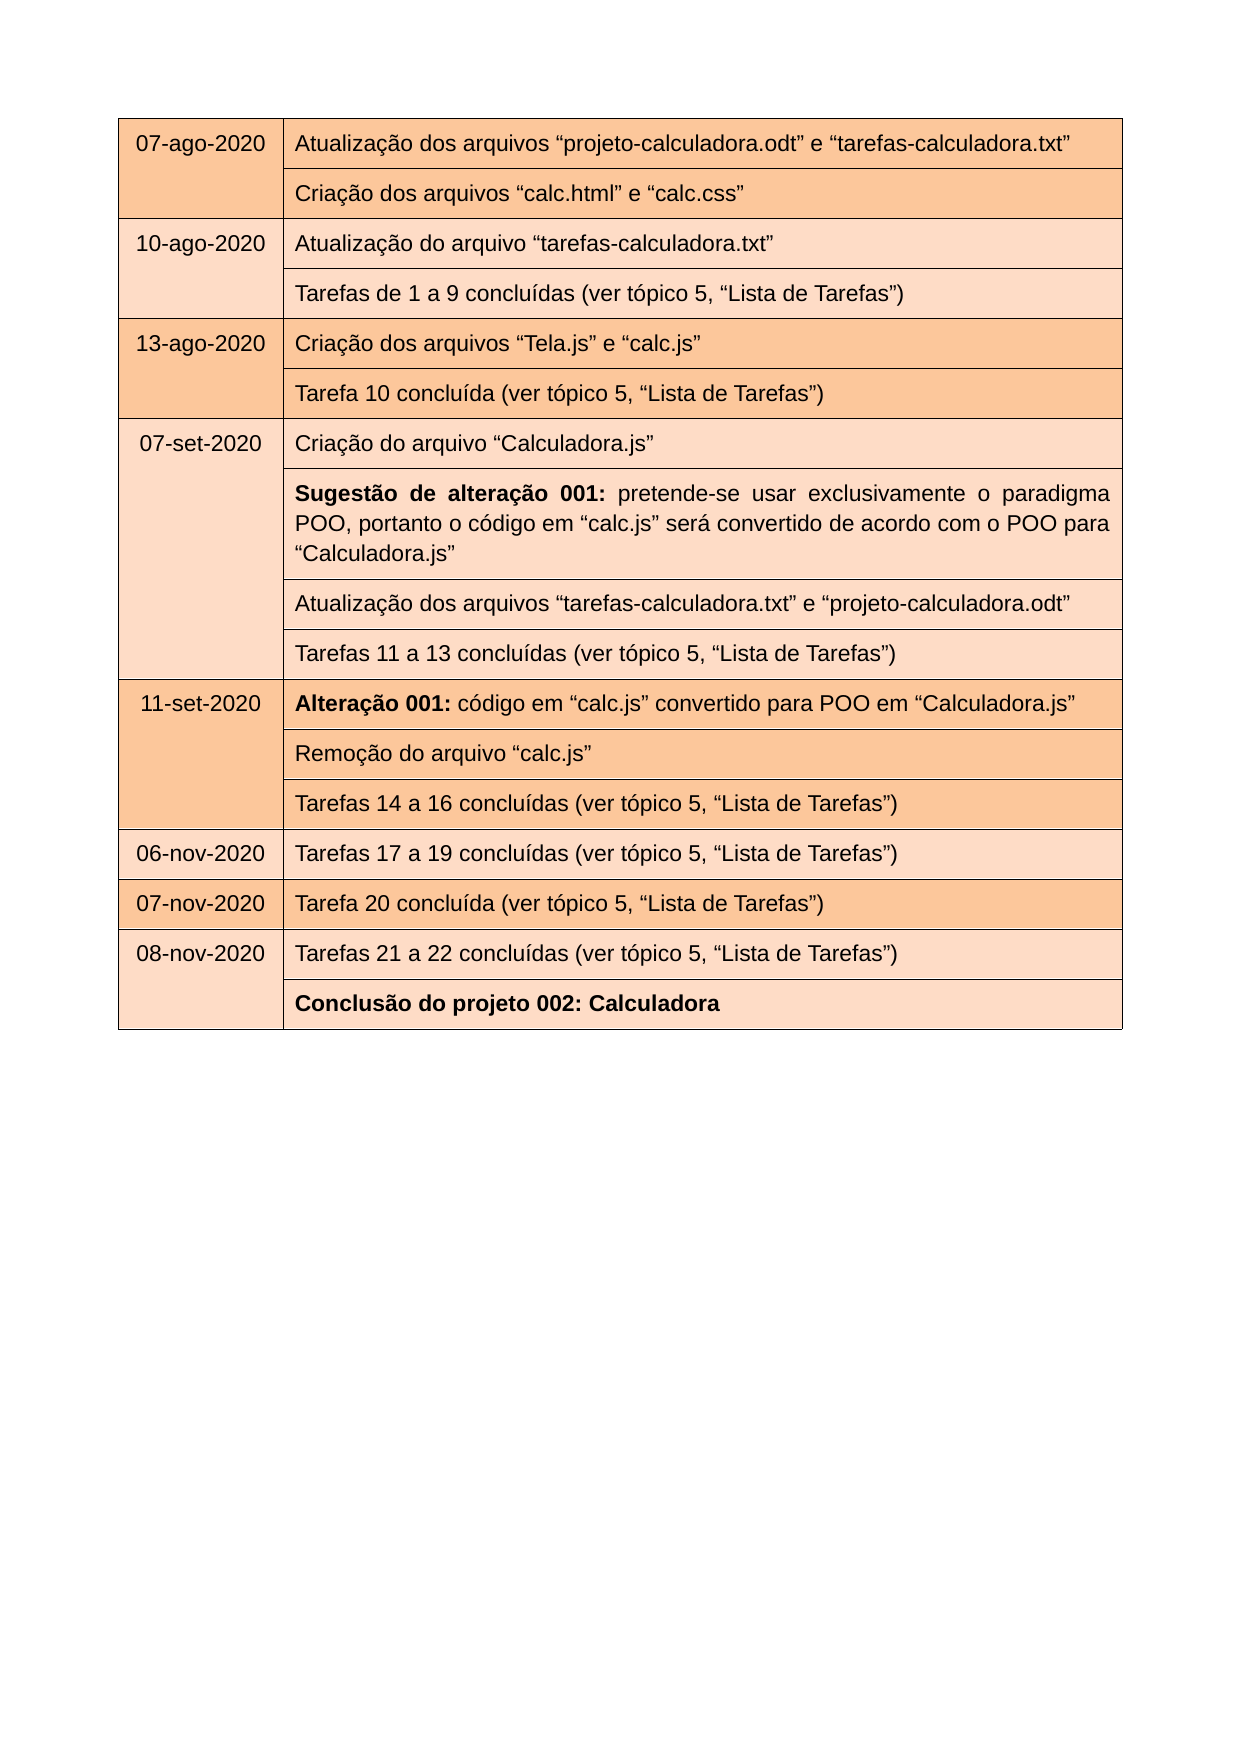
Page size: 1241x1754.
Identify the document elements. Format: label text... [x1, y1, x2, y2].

table_cell Tarefas 17 a 19 concluídas (ver tópico 5, “Lista de Tarefas”) [284, 830, 1122, 878]
table_cell Tarefa 20 concluída (ver tópico 5, “Lista de Tarefas”) [284, 880, 1122, 928]
table_cell Tarefas 21 a 22 concluídas (ver tópico 5, “Lista de Tarefas”) [284, 930, 1122, 978]
table_cell Atualização dos arquivos “projeto-calculadora.odt” e “tarefas-calculadora.txt” [284, 119, 1122, 168]
table_cell Conclusão do projeto 002: Calculadora [284, 980, 1122, 1028]
table_cell 10-ago-2020 [119, 219, 283, 318]
table_cell 06-nov-2020 [119, 830, 283, 878]
table_cell Criação dos arquivos “calc.html” e “calc.css” [284, 169, 1122, 218]
table_cell 11-set-2020 [119, 680, 283, 828]
table_cell 08-nov-2020 [119, 930, 283, 1028]
table_cell 07-ago-2020 [119, 119, 283, 218]
table_cell Tarefas 11 a 13 concluídas (ver tópico 5, “Lista de Tarefas”) [284, 630, 1122, 678]
table_cell Criação dos arquivos “Tela.js” e “calc.js” [284, 319, 1122, 368]
table_cell Alteração 001: código em “calc.js” convertido para POO em “Calculadora.js” [284, 680, 1122, 728]
table_cell Tarefas de 1 a 9 concluídas (ver tópico 5, “Lista de Tarefas”) [284, 269, 1122, 318]
table_cell Tarefa 10 concluída (ver tópico 5, “Lista de Tarefas”) [284, 369, 1122, 418]
table_cell Criação do arquivo “Calculadora.js” [284, 419, 1122, 468]
table_cell Atualização dos arquivos “tarefas-calculadora.txt” e “projeto-calculadora.odt” [284, 580, 1122, 628]
table_cell Tarefas 14 a 16 concluídas (ver tópico 5, “Lista de Tarefas”) [284, 780, 1122, 828]
table_cell Sugestão de alteração 001: pretende-se usar exclusivamente o paradigma POO, portanto o código em “calc.js” será convertido de acordo com o POO para “Calculadora.js” [284, 469, 1122, 578]
table_cell 07-nov-2020 [119, 880, 283, 928]
table_cell 07-set-2020 [119, 419, 283, 678]
table_cell 13-ago-2020 [119, 319, 283, 418]
table_cell Remoção do arquivo “calc.js” [284, 730, 1122, 778]
table_cell Atualização do arquivo “tarefas-calculadora.txt” [284, 219, 1122, 268]
